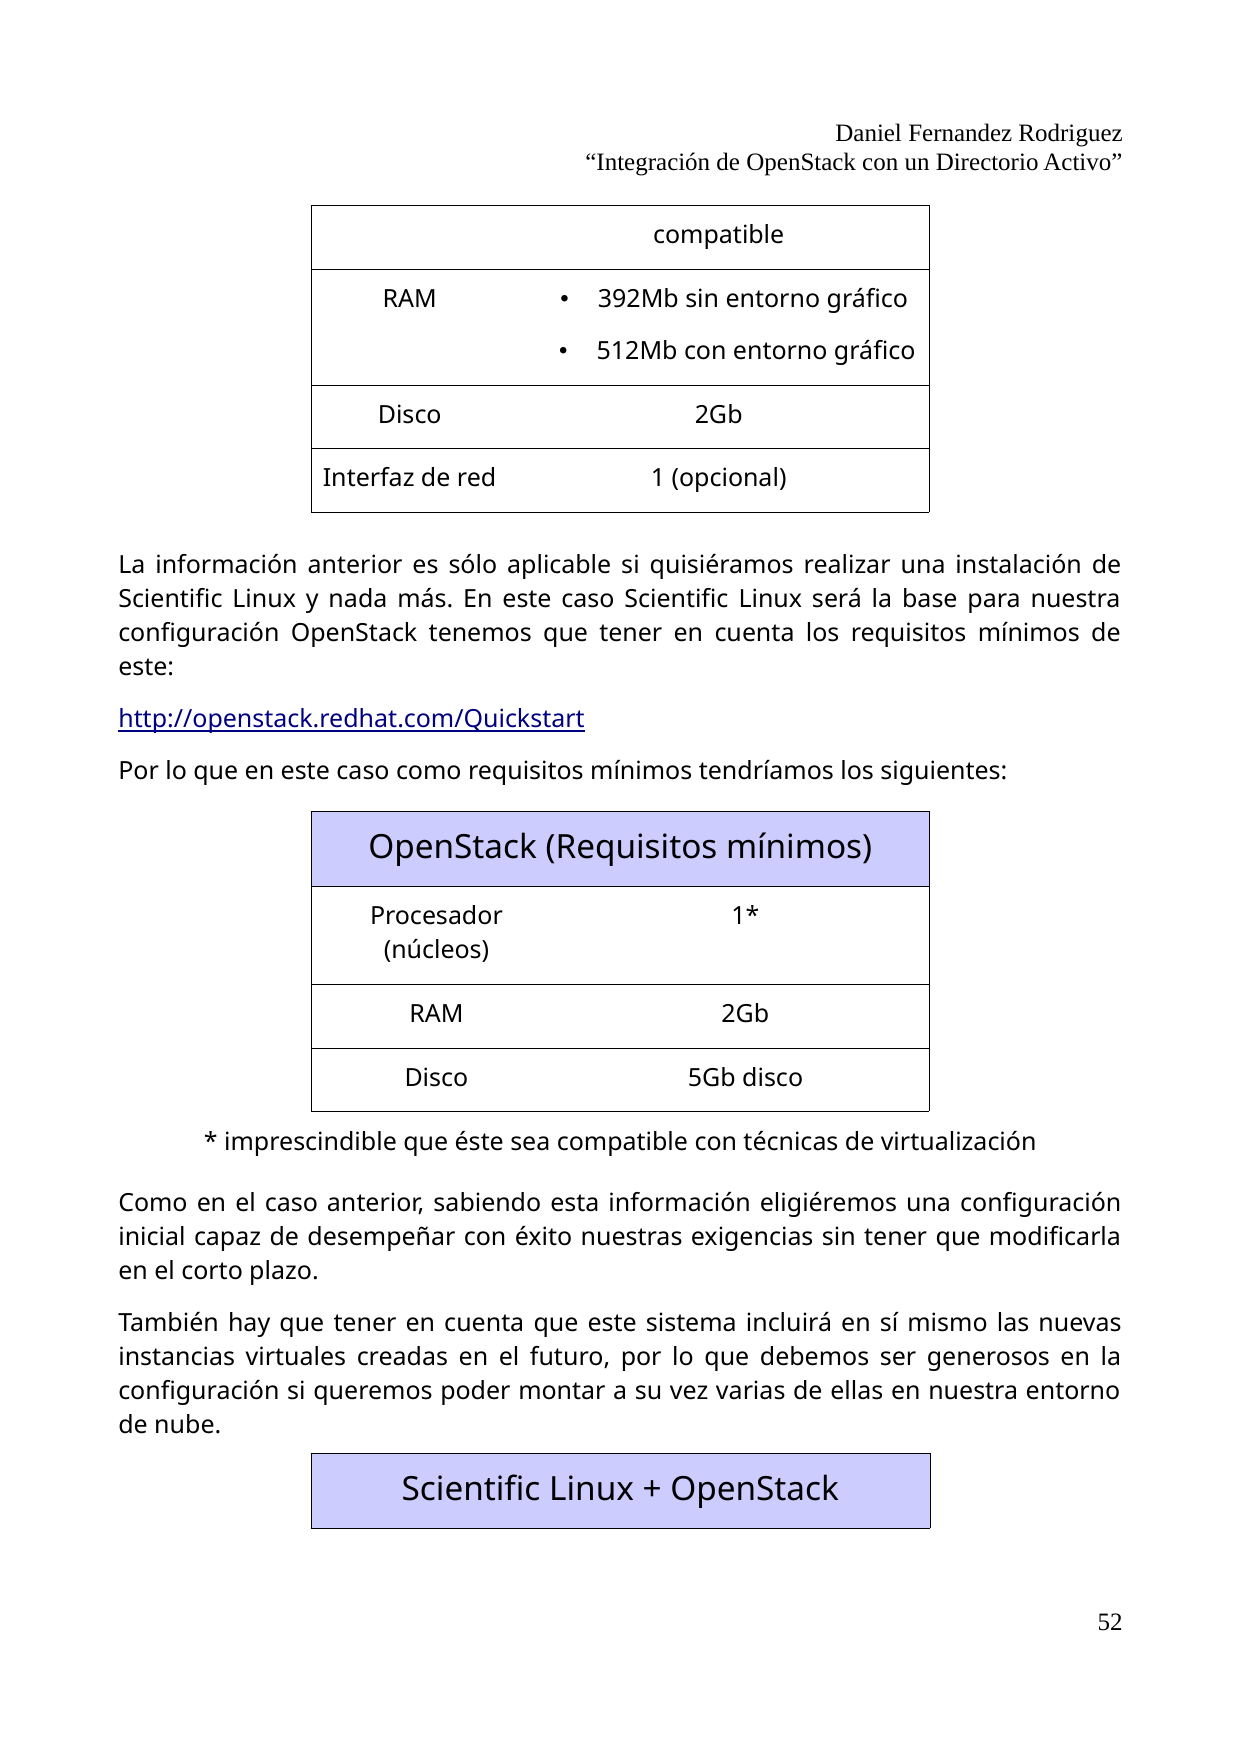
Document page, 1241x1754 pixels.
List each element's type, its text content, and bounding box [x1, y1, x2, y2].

table_cell 1 (opcional) [508, 449, 929, 512]
text Por lo que en este caso como requisitos mínimos tendríamos los siguientes: [118, 753, 1122, 787]
table_cell 2Gb [561, 985, 929, 1047]
table_cell 1* [561, 887, 929, 984]
table_header Scientific Linux + OpenStack [312, 1454, 930, 1528]
text http://openstack.redhat.com/Quickstart [118, 701, 1122, 735]
table_cell [312, 206, 508, 269]
table_cell RAM [312, 985, 561, 1047]
table_cell Disco [312, 1049, 561, 1111]
table_cell 392Mb sin entorno gráfico 512Mb con entorno gráfico [508, 270, 929, 384]
table_cell 2Gb [508, 386, 929, 448]
table_header OpenStack (Requisitos mínimos) [312, 812, 929, 886]
text Como en el caso anterior, sabiendo esta información eligiéremos una configuración inicial capaz de desempeñar con éxito nuestras exigencias sin tener que modificarla en el corto plazo. [118, 1184, 1122, 1286]
table_cell RAM [312, 270, 508, 384]
table_cell Interfaz de red [312, 449, 508, 512]
text * imprescindible que éste sea compatible con técnicas de virtualización [118, 1123, 1122, 1157]
table_cell Procesador (núcleos) [312, 887, 561, 984]
text También hay que tener en cuenta que este sistema incluirá en sí mismo las nuevas instancias virtuales creadas en el futuro, por lo que debemos ser generosos en la configuración si queremos poder montar a su vez varias de ellas en nuestra entorno de nube. [118, 1304, 1122, 1441]
table_cell Disco [312, 386, 508, 448]
table_cell 5Gb disco [561, 1049, 929, 1111]
text La información anterior es sólo aplicable si quisiéramos realizar una instalación de Scientific Linux y nada más. En este caso Scientific Linux será la base para nuestra configuración OpenStack tenemos que tener en cuenta los requisitos mínimos de este: [118, 547, 1122, 683]
table_cell compatible [508, 206, 929, 269]
